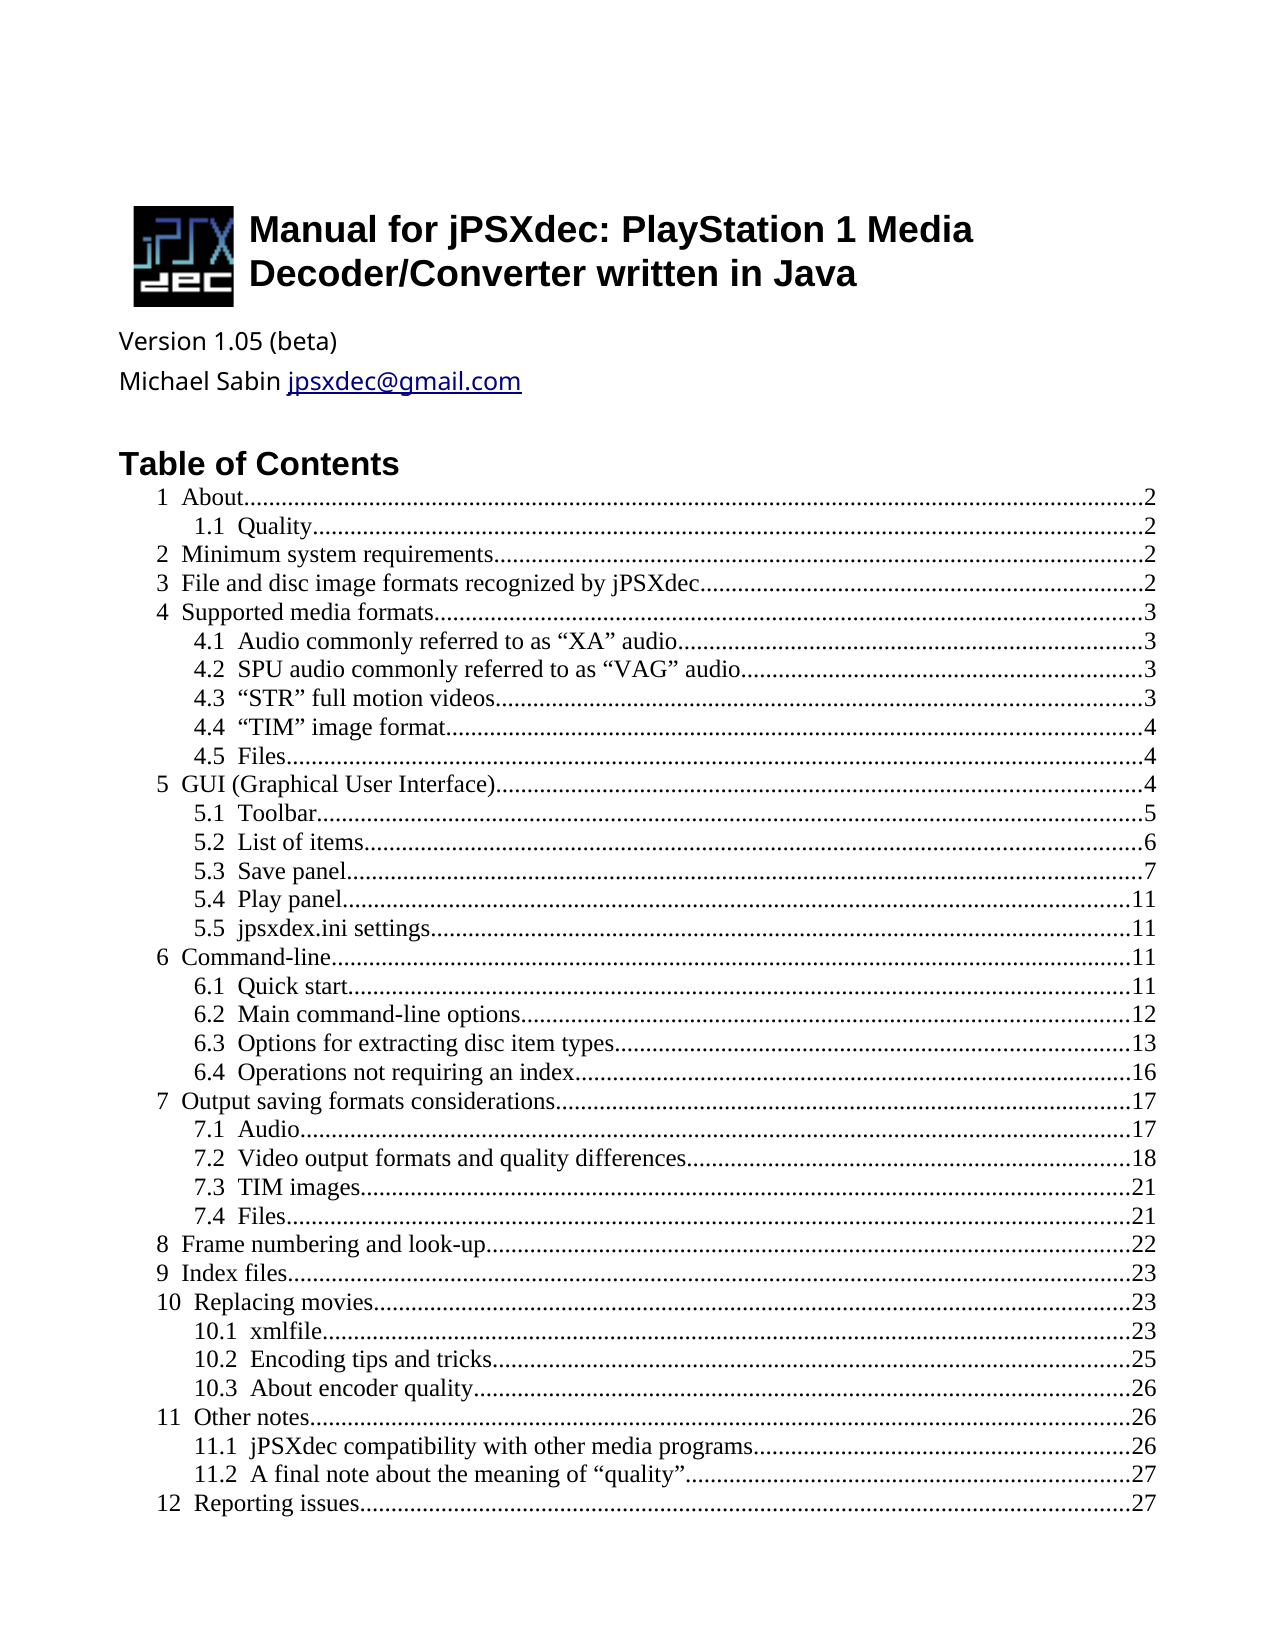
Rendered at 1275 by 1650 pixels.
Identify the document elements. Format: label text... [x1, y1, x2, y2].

text 7 Output saving formats considerations 17 [118, 1086, 1156, 1114]
text 6.1 Quick start 11 [118, 971, 1156, 999]
text 12 Reporting issues 27 [118, 1488, 1156, 1517]
text 4.5 Files 4 [118, 741, 1156, 769]
text 9 Index files 23 [118, 1258, 1156, 1287]
text Michael Sabin jpsxdec@gmail.com [118, 363, 1156, 397]
text 1 About 2 [118, 482, 1156, 511]
text 11.1 jPSXdec compatibility with other media programs 26 [118, 1431, 1156, 1459]
text 6.4 Operations not requiring an index 16 [118, 1057, 1156, 1086]
text Version 1.05 (beta) [118, 323, 1156, 357]
text 10.3 About encoder quality 26 [118, 1373, 1156, 1402]
text 4 Supported media formats 3 [118, 597, 1156, 626]
text 5.4 Play panel 11 [118, 884, 1156, 913]
text 8 Frame numbering and look-up 22 [118, 1229, 1156, 1258]
text 2 Minimum system requirements 2 [118, 539, 1156, 568]
text 3 File and disc image formats recognized by jPSXdec 2 [118, 568, 1156, 597]
text 7.4 Files 21 [118, 1201, 1156, 1229]
text 7.3 TIM images 21 [118, 1172, 1156, 1201]
text 4.2 SPU audio commonly referred to as “VAG” audio 3 [118, 654, 1156, 683]
text 4.3 “STR” full motion videos 3 [118, 683, 1156, 712]
text 11.2 A final note about the meaning of “quality” 27 [118, 1459, 1156, 1488]
text 10 Replacing movies 23 [118, 1287, 1156, 1316]
text 6 Command-line 11 [118, 942, 1156, 971]
text 7.1 Audio 17 [118, 1114, 1156, 1143]
text 5.1 Toolbar 5 [118, 798, 1156, 827]
text 5.5 jpsxdex.ini settings 11 [118, 913, 1156, 942]
text 5 GUI (Graphical User Interface) 4 [118, 769, 1156, 798]
title Manual for jPSXdec: PlayStation 1 Media Decoder/Converter written in Java [234, 208, 1156, 294]
text 1.1 Quality 2 [118, 511, 1156, 539]
text 11 Other notes 26 [118, 1402, 1156, 1431]
text 5.2 List of items 6 [118, 827, 1156, 856]
text 5.3 Save panel 7 [118, 856, 1156, 884]
picture [133, 206, 234, 307]
text 10.1 xmlfile 23 [118, 1316, 1156, 1344]
text 6.2 Main command-line options 12 [118, 999, 1156, 1028]
text 6.3 Options for extracting disc item types 13 [118, 1028, 1156, 1057]
text 4.4 “TIM” image format 4 [118, 712, 1156, 741]
text 7.2 Video output formats and quality differences 18 [118, 1143, 1156, 1172]
subtitle Table of Contents [118, 444, 1156, 482]
text 4.1 Audio commonly referred to as “XA” audio 3 [118, 626, 1156, 654]
text 10.2 Encoding tips and tricks 25 [118, 1344, 1156, 1373]
